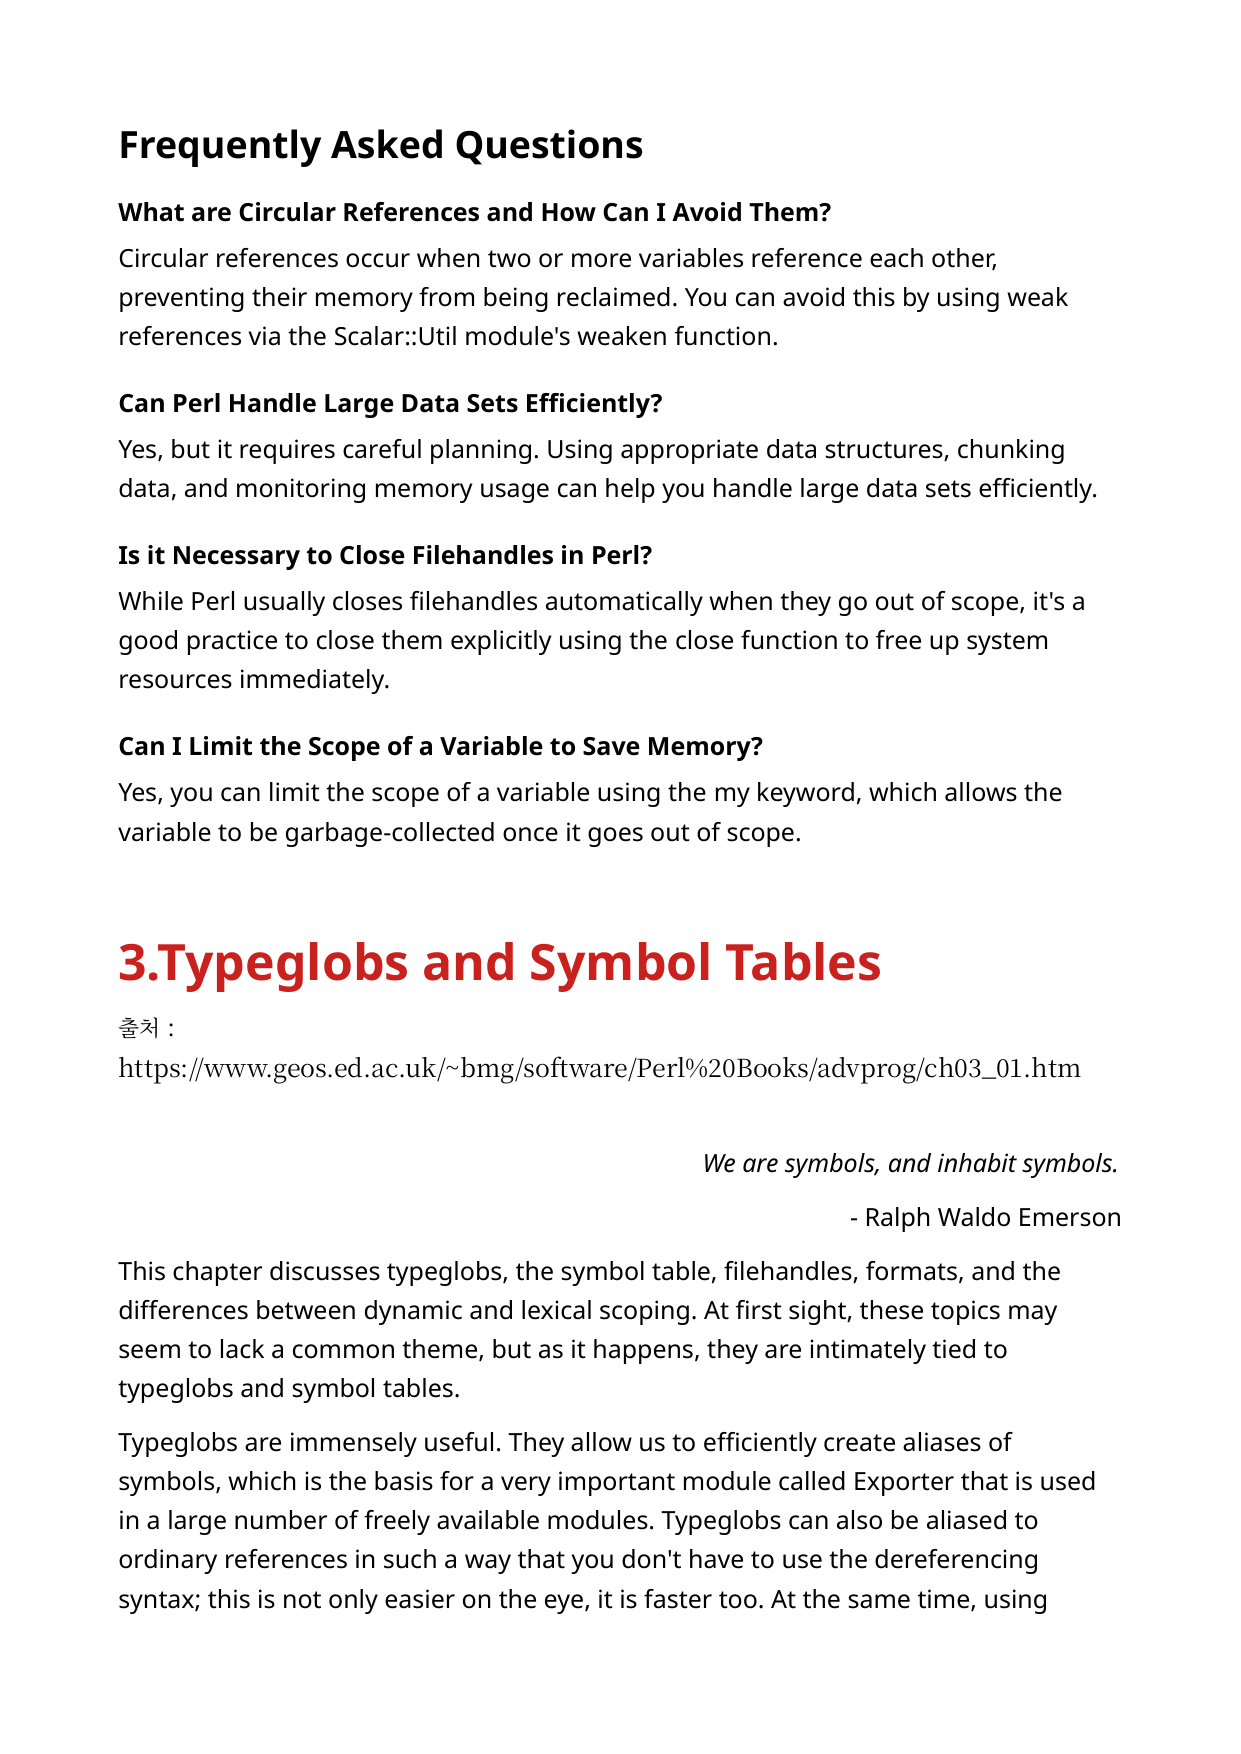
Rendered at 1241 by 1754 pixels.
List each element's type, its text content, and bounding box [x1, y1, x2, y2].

subtitle Is it Necessary to Close Filehandles in Perl? [118, 537, 1122, 571]
subtitle Can I Limit the Scope of a Variable to Save Memory? [118, 728, 1122, 762]
text - Ralph Waldo Emerson [118, 1200, 1122, 1234]
text Typeglobs are immensely useful. They allow us to efficiently create aliases of symbols, which is the basis for a very important module called Exporter that is used in a large number of freely available modules. Typeglobs can also be aliased to ordinary references in such a way that you don't have to use the dereferencing syntax; this is not only easier on the eye, it is faster too. At the same time, using [118, 1425, 1122, 1615]
text Yes, you can limit the scope of a variable using the my keyword, which allows the variable to be garbage-collected once it goes out of scope. [118, 775, 1122, 848]
text This chapter discusses typeglobs, the symbol table, filehandles, formats, and the differences between dynamic and lexical scoping. At first sight, these topics may seem to lack a common theme, but as it happens, they are intimately tied to typeglobs and symbol tables. [118, 1253, 1122, 1405]
text Circular references occur when two or more variables reference each other, preventing their memory from being reclaimed. You can avoid this by using weak references via the Scalar::Util module's weaken function. [118, 241, 1122, 353]
text 출처 : https://www.geos.ed.ac.uk/~bmg/software/Perl%20Books/advprog/ch03_01.htm [118, 1008, 1122, 1126]
subtitle Frequently Asked Questions [118, 118, 1122, 169]
subtitle Can Perl Handle Large Data Sets Efficiently? [118, 385, 1122, 419]
text We are symbols, and inhabit symbols. [118, 1146, 1122, 1180]
subtitle What are Circular References and How Can I Avoid Them? [118, 194, 1122, 228]
text Yes, but it requires careful planning. Using appropriate data structures, chunking data, and monitoring memory usage can help you handle large data sets efficiently. [118, 432, 1122, 505]
subtitle 3.Typeglobs and Symbol Tables [118, 927, 1122, 995]
text While Perl usually closes filehandles automatically when they go out of scope, it's a good practice to close them explicitly using the close function to free up system resources immediately. [118, 584, 1122, 696]
